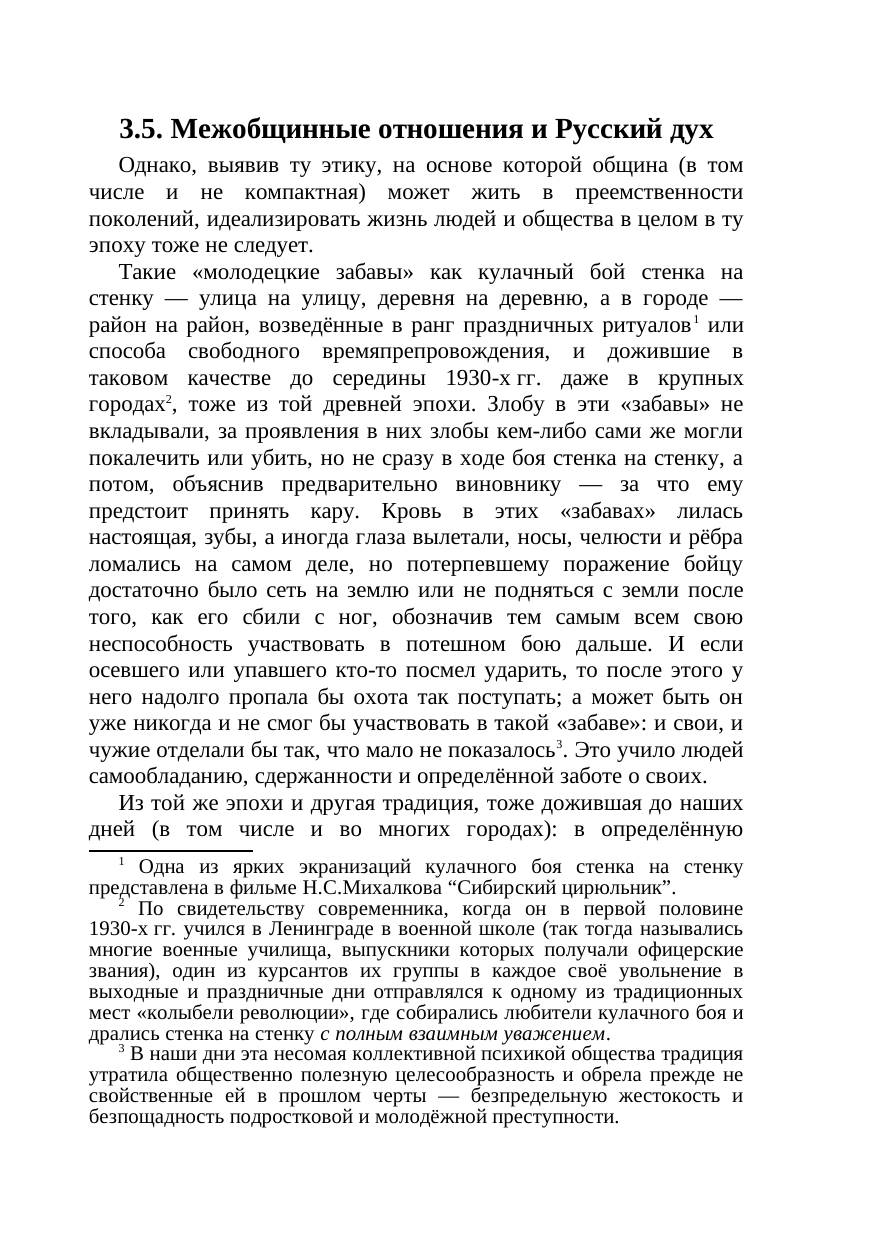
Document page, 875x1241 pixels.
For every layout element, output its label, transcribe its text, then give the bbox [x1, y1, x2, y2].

text Одна из ярких экранизаций кулачного боя стенка на стенку представлена в фильме Н.С.Михалкова “Сибир­ский цирюльник”. [89, 857, 744, 898]
text В наши дни эта несомая коллективной психикой общества традиция утратила общественно полезную целесообразность и обрела прежде не свойственные ей в прошлом черты — безпредельную жестокость и безпощадность подростковой и молодёжной преступности. [89, 1044, 744, 1127]
text Из той же эпохи и другая традиция, тоже дожившая до наших дней (в том числе и во многих городах): в определённую [89, 789, 744, 842]
subtitle 3.5. Межобщинные отношения и Русский дух [89, 111, 744, 145]
text Однако, выявив ту этику, на основе которой община (в том числе и не компактная) может жить в преемственности поколений, идеализировать жизнь людей и общества в целом в ту эпоху тоже не следует. [89, 151, 744, 257]
text Такие «молодецкие забавы» как кулачный бой стенка на стенку — улица на улицу, деревня на деревню, а в городе — район на район, возведённые в ранг праздничных ритуалов или способа свободного времяпрепровождения, и дожившие в таковом качестве до середины 1930‑х гг. даже в крупных городах, тоже из той древней эпохи. Злобу в эти «забавы» не вкладывали, за проявления в них злобы кем-либо сами же могли покалечить или убить, но не сразу в ходе боя стенка на стенку, а потом, объяснив предварительно виновнику — за что ему предстоит принять кару. Кровь в этих «забавах» лилась настоящая, зубы, а иногда глаза вылетали, носы, челюсти и рёбра ломались на самом деле, но потерпевшему поражение бойцу достаточно было сеть на землю или не подняться с земли после того, как его сбили с ног, обозначив тем самым всем свою неспособность участвовать в потешном бою дальше. И если осевшего или упавшего кто-то посмел ударить, то после этого у него надолго пропала бы охота так поступать; а может быть он уже никогда и не смог бы участвовать в такой «забаве»: и свои, и чужие отделали бы так, что мало не показалось. Это учило людей самообладанию, сдержанности и определённой заботе о своих. [89, 257, 744, 789]
text По свидетельству современника, когда он в первой половине 1930‑х гг. учился в Ленинграде в военной школе (так тогда назывались многие военные училища, выпускники которых получали офицерские звания), один из курсантов их группы в каждое своё увольнение в выходные и праздничные дни отправлялся к одному из традиционных мест «колыбели революции», где собирались любители кулачного боя и дрались стенка на стенку с полным взаимным уважением. [89, 898, 744, 1044]
